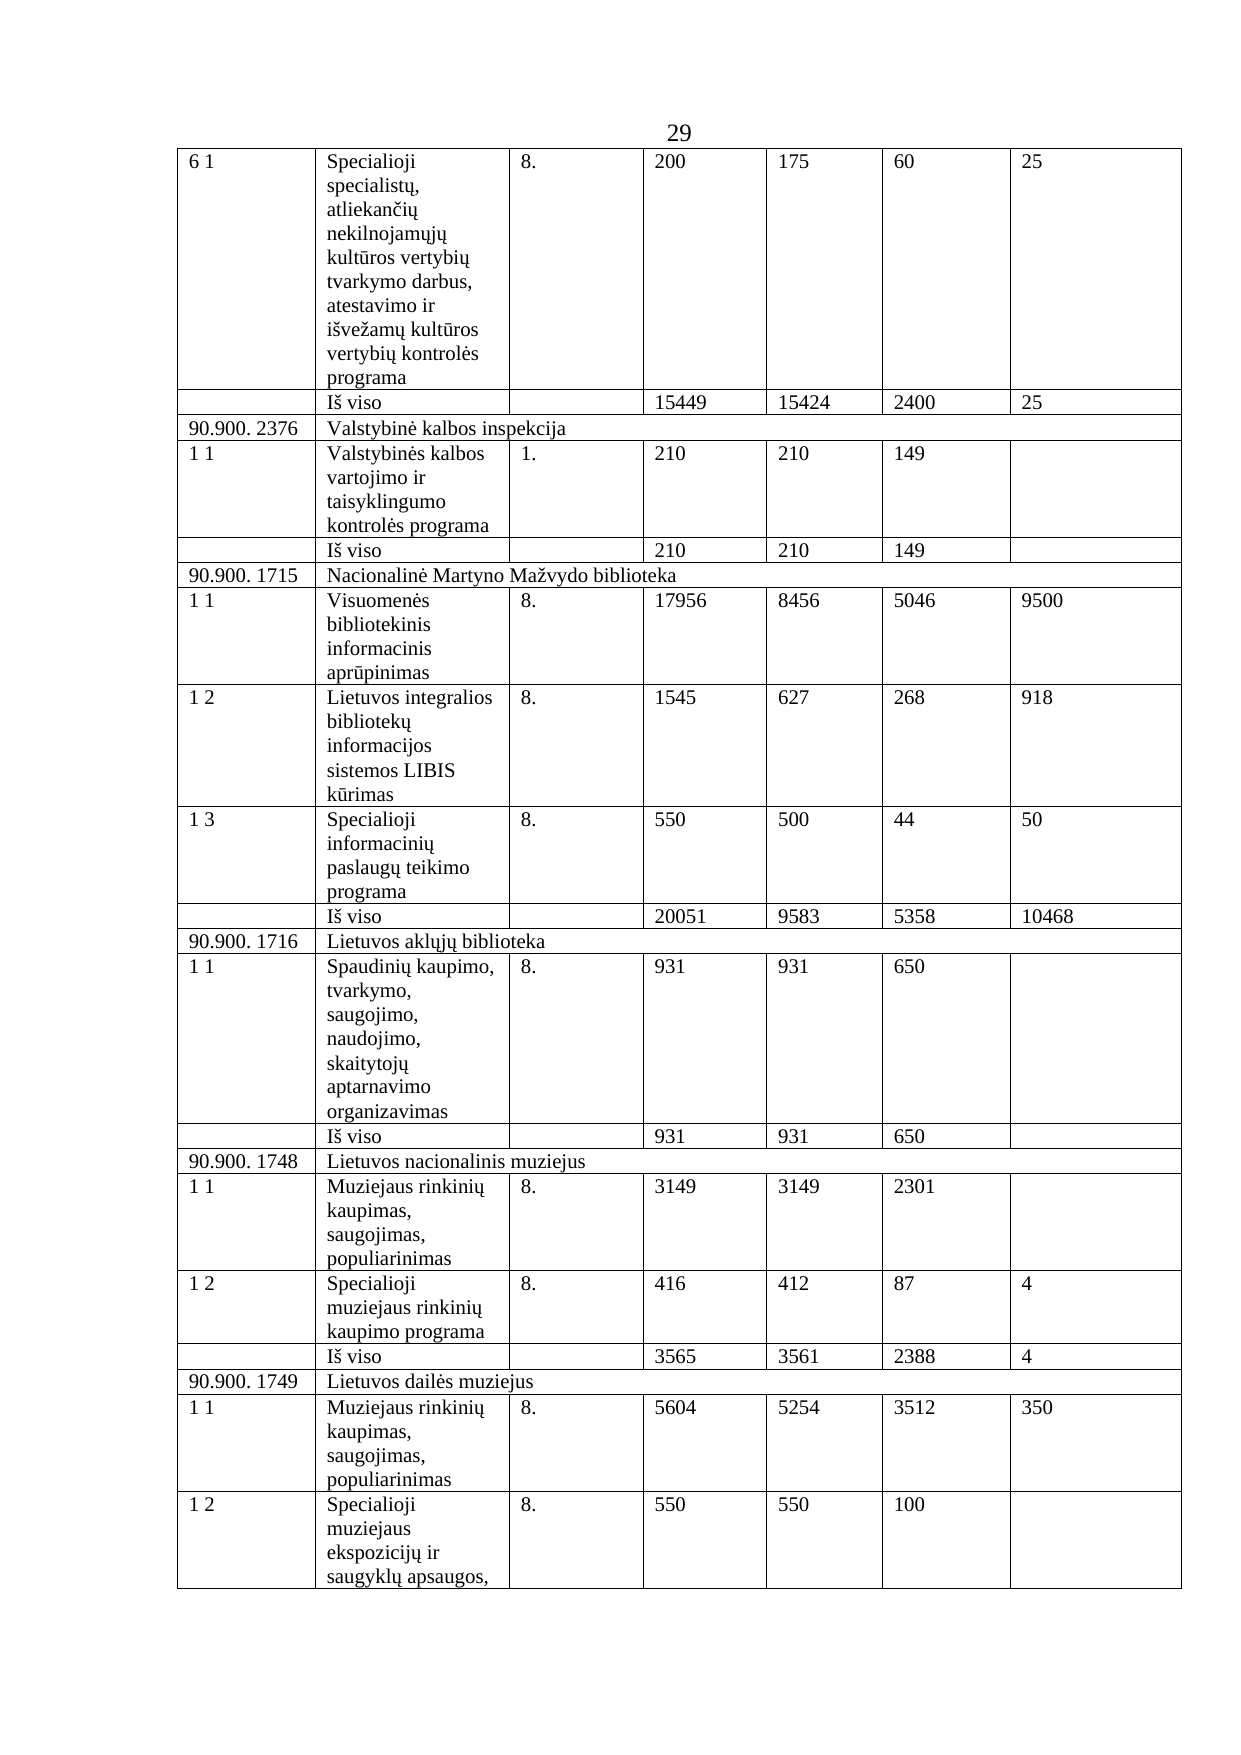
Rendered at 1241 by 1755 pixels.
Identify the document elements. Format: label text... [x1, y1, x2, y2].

table_cell [510, 904, 643, 928]
table_cell 90.900. 1748 [178, 1149, 315, 1173]
table_cell 5046 [883, 588, 1010, 684]
table_cell 25 [1011, 390, 1181, 414]
table_cell 6 1 [178, 149, 315, 389]
table_cell 1 3 [178, 807, 315, 903]
table_cell [1011, 1492, 1181, 1588]
table_cell 1 1 [178, 588, 315, 684]
table_cell 17956 [644, 588, 766, 684]
table_cell 412 [767, 1271, 882, 1343]
table_cell 1 2 [178, 1271, 315, 1343]
table_cell 650 [883, 1124, 1010, 1148]
table_cell 1 1 [178, 1174, 315, 1270]
table_cell [178, 1124, 315, 1148]
table_cell [178, 1344, 315, 1368]
table_cell Specialioji specialistų, atliekančių nekilnojamųjų kultūros vertybių tvarkymo darbus, atestavimo ir išvežamų kultūros vertybių kontrolės programa [316, 149, 509, 389]
table_cell 500 [767, 807, 882, 903]
table_cell [510, 1344, 643, 1368]
table_cell 1545 [644, 685, 766, 806]
table_cell [178, 904, 315, 928]
table_cell 90.900. 1716 [178, 929, 315, 953]
table_cell Lietuvos dailės muziejus [316, 1370, 1181, 1393]
table_cell 931 [767, 1124, 882, 1148]
table_cell 210 [644, 538, 766, 562]
table_cell 149 [883, 538, 1010, 562]
table_cell 9583 [767, 904, 882, 928]
table_cell 210 [644, 441, 766, 537]
table_cell 3149 [767, 1174, 882, 1270]
table_cell Iš viso [316, 904, 509, 928]
table_cell 1. [510, 441, 643, 537]
table_cell 5604 [644, 1395, 766, 1491]
table_cell 1 1 [178, 441, 315, 537]
table_cell 200 [644, 149, 766, 389]
table_cell 416 [644, 1271, 766, 1343]
table_cell 9500 [1011, 588, 1181, 684]
table_cell 8. [510, 588, 643, 684]
table_cell 3565 [644, 1344, 766, 1368]
table_cell 10468 [1011, 904, 1181, 928]
table_cell Lietuvos nacionalinis muziejus [316, 1149, 1181, 1173]
table_cell 627 [767, 685, 882, 806]
table_cell Iš viso [316, 538, 509, 562]
table_cell [1011, 441, 1181, 537]
table_cell 2400 [883, 390, 1010, 414]
table_cell [1011, 1124, 1181, 1148]
table_cell 210 [767, 538, 882, 562]
table_cell [178, 538, 315, 562]
table_cell 90.900. 2376 [178, 415, 315, 439]
table_cell 210 [767, 441, 882, 537]
table_cell Muziejaus rinkinių kaupimas, saugojimas, populiarinimas [316, 1395, 509, 1491]
table_cell Nacionalinė Martyno Mažvydo biblioteka [316, 563, 1181, 587]
table_cell 8. [510, 1174, 643, 1270]
table_cell 918 [1011, 685, 1181, 806]
table_cell 550 [644, 807, 766, 903]
table_cell 8. [510, 685, 643, 806]
table_cell 8. [510, 1271, 643, 1343]
table_cell 931 [644, 954, 766, 1123]
table_cell Valstybinė kalbos inspekcija [316, 415, 1181, 439]
table_cell [1011, 538, 1181, 562]
table_cell Iš viso [316, 1344, 509, 1368]
table_cell 4 [1011, 1344, 1181, 1368]
table_cell 1 2 [178, 1492, 315, 1588]
table_cell [510, 1124, 643, 1148]
table_cell Valstybinės kalbos vartojimo ir taisyklingumo kontrolės programa [316, 441, 509, 537]
table_cell 15424 [767, 390, 882, 414]
table_cell 5254 [767, 1395, 882, 1491]
table_cell 1 1 [178, 1395, 315, 1491]
table_cell Specialioji muziejaus rinkinių kaupimo programa [316, 1271, 509, 1343]
table_cell 60 [883, 149, 1010, 389]
table_cell Specialioji informacinių paslaugų teikimo programa [316, 807, 509, 903]
table_cell 15449 [644, 390, 766, 414]
table_cell 1 2 [178, 685, 315, 806]
table_cell Muziejaus rinkinių kaupimas, saugojimas, populiarinimas [316, 1174, 509, 1270]
table_cell 2301 [883, 1174, 1010, 1270]
table_cell Specialioji muziejaus ekspozicijų ir saugyklų apsaugos, [316, 1492, 509, 1588]
table_cell 1 1 [178, 954, 315, 1123]
table_cell 20051 [644, 904, 766, 928]
table_cell [510, 538, 643, 562]
table_cell 50 [1011, 807, 1181, 903]
table_cell 149 [883, 441, 1010, 537]
table_cell 3512 [883, 1395, 1010, 1491]
table_cell 3149 [644, 1174, 766, 1270]
table_cell 25 [1011, 149, 1181, 389]
table_cell Lietuvos integralios bibliotekų informacijos sistemos LIBIS kūrimas [316, 685, 509, 806]
table_cell 931 [767, 954, 882, 1123]
table_cell 8. [510, 1395, 643, 1491]
table_cell 650 [883, 954, 1010, 1123]
table_cell 8. [510, 954, 643, 1123]
table_cell 8456 [767, 588, 882, 684]
table_cell 44 [883, 807, 1010, 903]
table_cell 350 [1011, 1395, 1181, 1491]
table_cell 100 [883, 1492, 1010, 1588]
table_cell 4 [1011, 1271, 1181, 1343]
table_cell 90.900. 1749 [178, 1370, 315, 1393]
table_cell 550 [644, 1492, 766, 1588]
table_cell 8. [510, 1492, 643, 1588]
table_cell 87 [883, 1271, 1010, 1343]
table_cell 8. [510, 807, 643, 903]
table_cell 90.900. 1715 [178, 563, 315, 587]
table_cell Iš viso [316, 390, 509, 414]
table_cell [1011, 1174, 1181, 1270]
table_cell 8. [510, 149, 643, 389]
table_cell Visuomenės bibliotekinis informacinis aprūpinimas [316, 588, 509, 684]
table_cell 931 [644, 1124, 766, 1148]
table_cell [1011, 954, 1181, 1123]
table_cell Spaudinių kaupimo, tvarkymo, saugojimo, naudojimo, skaitytojų aptarnavimo organizavimas [316, 954, 509, 1123]
table_cell Lietuvos aklųjų biblioteka [316, 929, 1181, 953]
table_cell 2388 [883, 1344, 1010, 1368]
table_cell Iš viso [316, 1124, 509, 1148]
table_cell 5358 [883, 904, 1010, 928]
table_cell 175 [767, 149, 882, 389]
table_cell 268 [883, 685, 1010, 806]
table_cell [510, 390, 643, 414]
table_cell 550 [767, 1492, 882, 1588]
table_cell [178, 390, 315, 414]
table_cell 3561 [767, 1344, 882, 1368]
